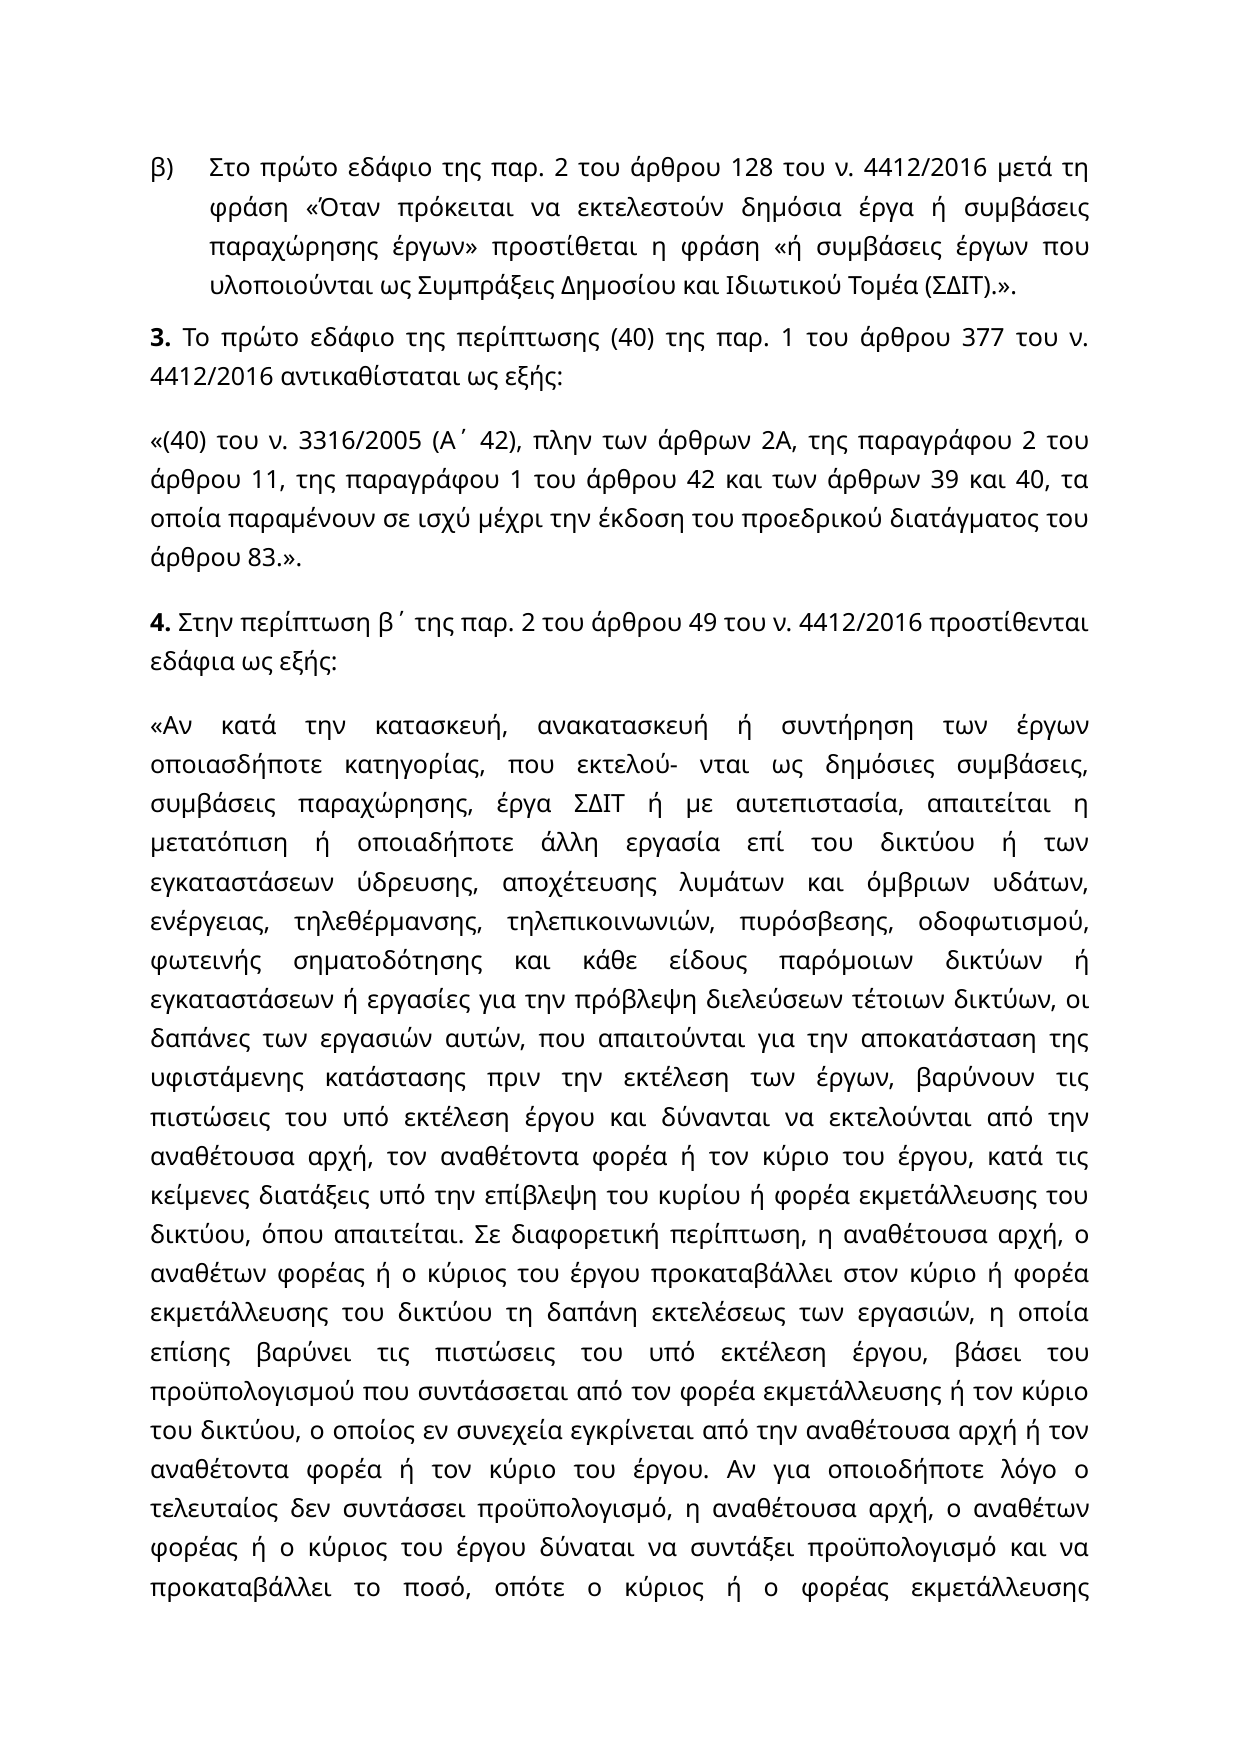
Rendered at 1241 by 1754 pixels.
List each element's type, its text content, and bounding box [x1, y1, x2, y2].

list β) Στο πρώτο εδάφιο της παρ. 2 του άρθρου 128 του ν. 4412/2016 μετά τη φράση «Όταν πρόκειται να εκτελεστούν δημόσια έργα ή συμβάσεις παραχώρησης έργων» προστίθεται η φράση «ή συμβάσεις έργων που υλοποιούνται ως Συμπράξεις Δημοσίου και Ιδιωτικού Τομέα (ΣΔΙΤ).». [150, 150, 1090, 302]
text «(40) του ν. 3316/2005 (Α΄ 42), πλην των άρθρων 2Α, της παραγράφου 2 του άρθρου 11, της παραγράφου 1 του άρθρου 42 και των άρθρων 39 και 40, τα οποία παραμένουν σε ισχύ μέχρι την έκδοση του προεδρικού διατάγματος του άρθρου 83.». [150, 422, 1090, 574]
text 3. Το πρώτο εδάφιο της περίπτωσης (40) της παρ. 1 του άρθρου 377 του ν. 4412/2016 αντικαθίσταται ως εξής: [150, 319, 1090, 392]
text 4. Στην περίπτωση β΄ της παρ. 2 του άρθρου 49 του ν. 4412/2016 προστίθενται εδάφια ως εξής: [150, 604, 1090, 677]
text «Αν κατά την κατασκευή, ανακατασκευή ή συντήρηση των έργων οποιασδήποτε κατηγορίας, που εκτελού- νται ως δημόσιες συμβάσεις, συμβάσεις παραχώρησης, έργα ΣΔΙΤ ή με αυτεπιστασία, απαιτείται η μετατόπιση ή οποιαδήποτε άλλη εργασία επί του δικτύου ή των εγκαταστάσεων ύδρευσης, αποχέτευσης λυμάτων και όμβριων υδάτων, ενέργειας, τηλεθέρμανσης, τηλεπικοινωνιών, πυρόσβεσης, οδοφωτισμού, φωτεινής σηματοδότησης και κάθε είδους παρόμοιων δικτύων ή εγκαταστάσεων ή εργασίες για την πρόβλεψη διελεύσεων τέτοιων δικτύων, οι δαπάνες των εργασιών αυτών, που απαιτούνται για την αποκατάσταση της υφιστάμενης κατάστασης πριν την εκτέλεση των έργων, βαρύνουν τις πιστώσεις του υπό εκτέλεση έργου και δύνανται να εκτελούνται από την αναθέτουσα αρχή, τον αναθέτοντα φορέα ή τον κύριο του έργου, κατά τις κείμενες διατάξεις υπό την επίβλεψη του κυρίου ή φορέα εκμετάλλευσης του δικτύου, όπου απαιτείται. Σε διαφορετική περίπτωση, η αναθέτουσα αρχή, ο αναθέτων φορέας ή ο κύριος του έργου προκαταβάλλει στον κύριο ή φορέα εκμετάλλευσης του δικτύου τη δαπάνη εκτελέσεως των εργασιών, η οποία επίσης βαρύνει τις πιστώσεις του υπό εκτέλεση έργου, βάσει του προϋπολογισμού που συντάσσεται από τον φορέα εκμετάλλευσης ή τον κύριο του δικτύου, ο οποίος εν συνεχεία εγκρίνεται από την αναθέτουσα αρχή ή τον αναθέτοντα φορέα ή τον κύριο του έργου. Αν για οποιοδήποτε λόγο ο τελευταίος δεν συντάσσει προϋπολογισμό, η αναθέτουσα αρχή, ο αναθέτων φορέας ή ο κύριος του έργου δύναται να συντάξει προϋπολογισμό και να προκαταβάλλει το ποσό, οπότε ο κύριος ή ο φορέας εκμετάλλευσης [150, 707, 1090, 1603]
